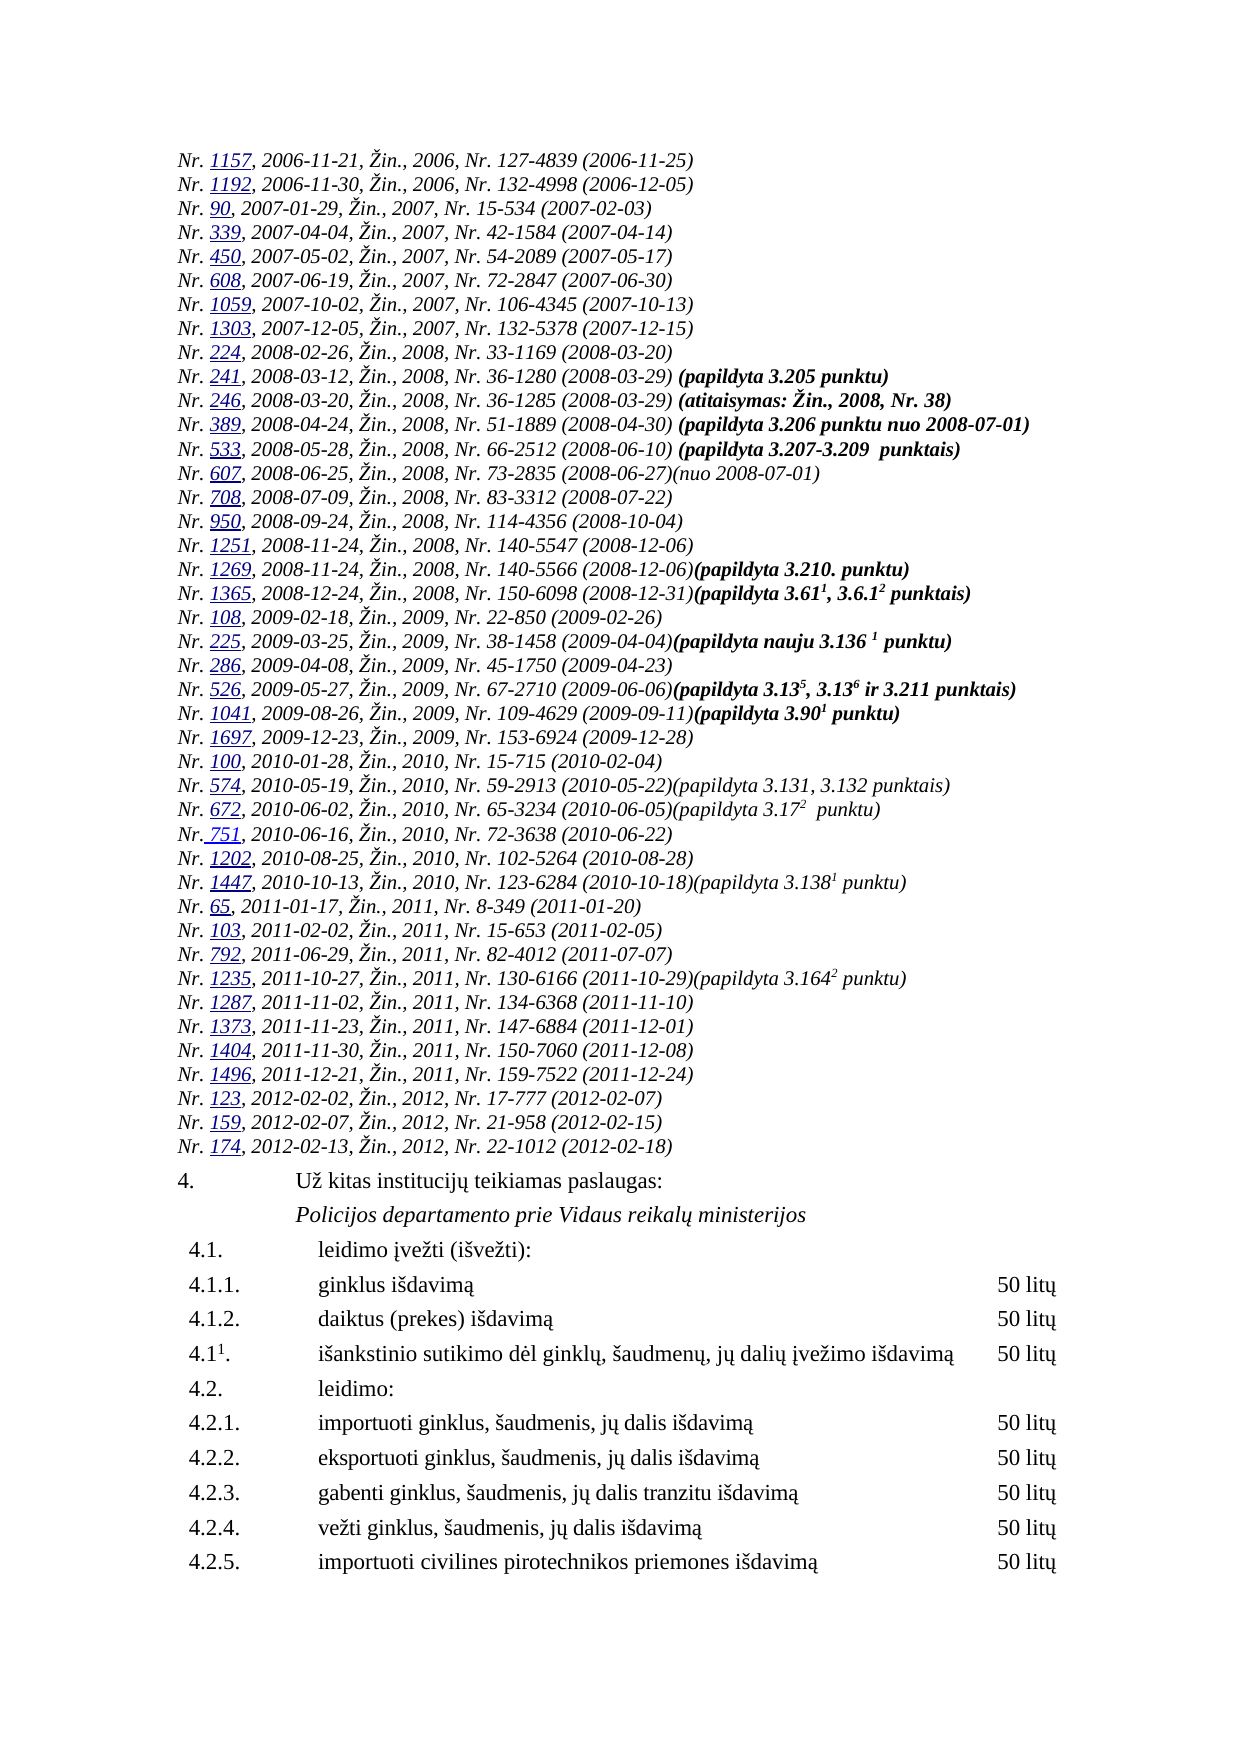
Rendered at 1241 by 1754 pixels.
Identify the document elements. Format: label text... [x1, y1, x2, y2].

table_cell 50 litų [986, 1410, 1133, 1444]
text Nr. 108, 2009-02-18, Žin., 2009, Nr. 22-850 (2009-02-26) [177, 605, 1122, 629]
text Nr. 1157, 2006-11-21, Žin., 2006, Nr. 127-4839 (2006-11-25) [177, 148, 1122, 172]
text Nr. 1365, 2008-12-24, Žin., 2008, Nr. 150-6098 (2008-12-31)(papildyta 3.611, 3.6.12 punktais) [177, 581, 1122, 605]
text Nr. 708, 2008-07-09, Žin., 2008, Nr. 83-3312 (2008-07-22) [177, 484, 1122, 509]
text Nr. 1697, 2009-12-23, Žin., 2009, Nr. 153-6924 (2009-12-28) [177, 725, 1122, 749]
table_cell ginklus išdavimą [307, 1271, 986, 1305]
text Nr. 607, 2008-06-25, Žin., 2008, Nr. 73-2835 (2008-06-27)(nuo 2008-07-01) [177, 461, 1122, 484]
text Nr. 339, 2007-04-04, Žin., 2007, Nr. 42-1584 (2007-04-14) [177, 220, 1122, 244]
text Nr. 241, 2008-03-12, Žin., 2008, Nr. 36-1280 (2008-03-29) (papildyta 3.205 punktu) [177, 364, 1122, 388]
table_cell gabenti ginklus, šaudmenis, jų dalis tranzitu išdavimą [307, 1479, 986, 1513]
text Nr. 526, 2009-05-27, Žin., 2009, Nr. 67-2710 (2009-06-06)(papildyta 3.135, 3.136 ir 3.211 punktais) [177, 677, 1122, 701]
text Nr. 389, 2008-04-24, Žin., 2008, Nr. 51-1889 (2008-04-30) (papildyta 3.206 punktu nuo 2008-07-01) [177, 412, 1122, 436]
text 4. Už kitas institucijų teikiamas paslaugas: [177, 1167, 945, 1193]
text Nr. 159, 2012-02-07, Žin., 2012, Nr. 21-958 (2012-02-15) [177, 1110, 1122, 1134]
text Nr. 672, 2010-06-02, Žin., 2010, Nr. 65-3234 (2010-06-05)(papildyta 3.172 punktu) [177, 797, 1122, 821]
table_cell 50 litų [986, 1340, 1133, 1375]
text Nr. 286, 2009-04-08, Žin., 2009, Nr. 45-1750 (2009-04-23) [177, 653, 1122, 677]
text Nr. 174, 2012-02-13, Žin., 2012, Nr. 22-1012 (2012-02-18) [177, 1134, 1122, 1158]
table_cell 50 litų [986, 1514, 1133, 1548]
table_cell 4.11. [177, 1340, 307, 1375]
text Nr. 90, 2007-01-29, Žin., 2007, Nr. 15-534 (2007-02-03) [177, 196, 1122, 220]
text Nr. 1192, 2006-11-30, Žin., 2006, Nr. 132-4998 (2006-12-05) [177, 172, 1122, 196]
table_cell 4.2.3. [177, 1479, 307, 1513]
table_cell 4.2.4. [177, 1514, 307, 1548]
text Nr. 100, 2010-01-28, Žin., 2010, Nr. 15-715 (2010-02-04) [177, 749, 1122, 773]
text Nr. 1303, 2007-12-05, Žin., 2007, Nr. 132-5378 (2007-12-15) [177, 316, 1122, 340]
text Nr. 950, 2008-09-24, Žin., 2008, Nr. 114-4356 (2008-10-04) [177, 509, 1122, 533]
text Nr. 246, 2008-03-20, Žin., 2008, Nr. 36-1285 (2008-03-29) (atitaisymas: Žin., 2008, Nr. 38) [177, 388, 1122, 412]
text Nr. 608, 2007-06-19, Žin., 2007, Nr. 72-2847 (2007-06-30) [177, 268, 1122, 292]
text Nr. 1059, 2007-10-02, Žin., 2007, Nr. 106-4345 (2007-10-13) [177, 292, 1122, 316]
table_header [986, 1236, 1133, 1271]
table_cell importuoti ginklus, šaudmenis, jų dalis išdavimą [307, 1410, 986, 1444]
text Nr. 224, 2008-02-26, Žin., 2008, Nr. 33-1169 (2008-03-20) [177, 340, 1122, 364]
table_cell 4.2.5. [177, 1548, 307, 1583]
table_cell 50 litų [986, 1444, 1133, 1479]
table_cell 4.2.2. [177, 1444, 307, 1479]
table_cell 4.1.2. [177, 1305, 307, 1340]
table_cell leidimo: [307, 1375, 986, 1409]
table_cell vežti ginklus, šaudmenis, jų dalis išdavimą [307, 1514, 986, 1548]
text Nr. 103, 2011-02-02, Žin., 2011, Nr. 15-653 (2011-02-05) [177, 918, 1122, 942]
text Nr. 574, 2010-05-19, Žin., 2010, Nr. 59-2913 (2010-05-22)(papildyta 3.131, 3.132 punktais) [177, 773, 1122, 797]
text Nr. 1041, 2009-08-26, Žin., 2009, Nr. 109-4629 (2009-09-11)(papildyta 3.901 punktu) [177, 701, 1122, 725]
table_header leidimo įvežti (išvežti): [307, 1236, 986, 1271]
text Nr. 1251, 2008-11-24, Žin., 2008, Nr. 140-5547 (2008-12-06) [177, 533, 1122, 557]
text Nr. 751, 2010-06-16, Žin., 2010, Nr. 72-3638 (2010-06-22) [177, 821, 1122, 846]
table_cell 4.2.1. [177, 1410, 307, 1444]
text Nr. 1202, 2010-08-25, Žin., 2010, Nr. 102-5264 (2010-08-28) [177, 846, 1122, 869]
table_cell 50 litų [986, 1271, 1133, 1305]
text Nr. 225, 2009-03-25, Žin., 2009, Nr. 38-1458 (2009-04-04)(papildyta nauju 3.136 1 punktu) [177, 629, 1122, 653]
table_cell 50 litų [986, 1305, 1133, 1340]
text Nr. 1447, 2010-10-13, Žin., 2010, Nr. 123-6284 (2010-10-18)(papildyta 3.1381 punktu) [177, 869, 1122, 894]
table_cell 50 litų [986, 1548, 1133, 1583]
text Nr. 1404, 2011-11-30, Žin., 2011, Nr. 150-7060 (2011-12-08) [177, 1038, 1122, 1062]
table_cell [986, 1375, 1133, 1409]
table_cell importuoti civilines pirotechnikos priemones išdavimą [307, 1548, 986, 1583]
text Nr. 65, 2011-01-17, Žin., 2011, Nr. 8-349 (2011-01-20) [177, 894, 1122, 918]
table_cell 4.1.1. [177, 1271, 307, 1305]
text Nr. 1496, 2011-12-21, Žin., 2011, Nr. 159-7522 (2011-12-24) [177, 1062, 1122, 1086]
text Nr. 1373, 2011-11-23, Žin., 2011, Nr. 147-6884 (2011-12-01) [177, 1014, 1122, 1038]
text Policijos departamento prie Vidaus reikalų ministerijos [177, 1201, 945, 1228]
table_cell 50 litų [986, 1479, 1133, 1513]
table_header 4.1. [177, 1236, 307, 1271]
text Nr. 1287, 2011-11-02, Žin., 2011, Nr. 134-6368 (2011-11-10) [177, 990, 1122, 1014]
text Nr. 533, 2008-05-28, Žin., 2008, Nr. 66-2512 (2008-06-10) (papildyta 3.207-3.209 punktais) [177, 436, 1122, 461]
text Nr. 123, 2012-02-02, Žin., 2012, Nr. 17-777 (2012-02-07) [177, 1086, 1122, 1110]
text Nr. 450, 2007-05-02, Žin., 2007, Nr. 54-2089 (2007-05-17) [177, 244, 1122, 268]
table_cell 4.2. [177, 1375, 307, 1409]
table_cell daiktus (prekes) išdavimą [307, 1305, 986, 1340]
text Nr. 792, 2011-06-29, Žin., 2011, Nr. 82-4012 (2011-07-07) [177, 942, 1122, 966]
text Nr. 1269, 2008-11-24, Žin., 2008, Nr. 140-5566 (2008-12-06)(papildyta 3.210. punktu) [177, 557, 1122, 581]
table_cell išankstinio sutikimo dėl ginklų, šaudmenų, jų dalių įvežimo išdavimą [307, 1340, 986, 1375]
text Nr. 1235, 2011-10-27, Žin., 2011, Nr. 130-6166 (2011-10-29)(papildyta 3.1642 punktu) [177, 966, 1122, 990]
table_cell eksportuoti ginklus, šaudmenis, jų dalis išdavimą [307, 1444, 986, 1479]
